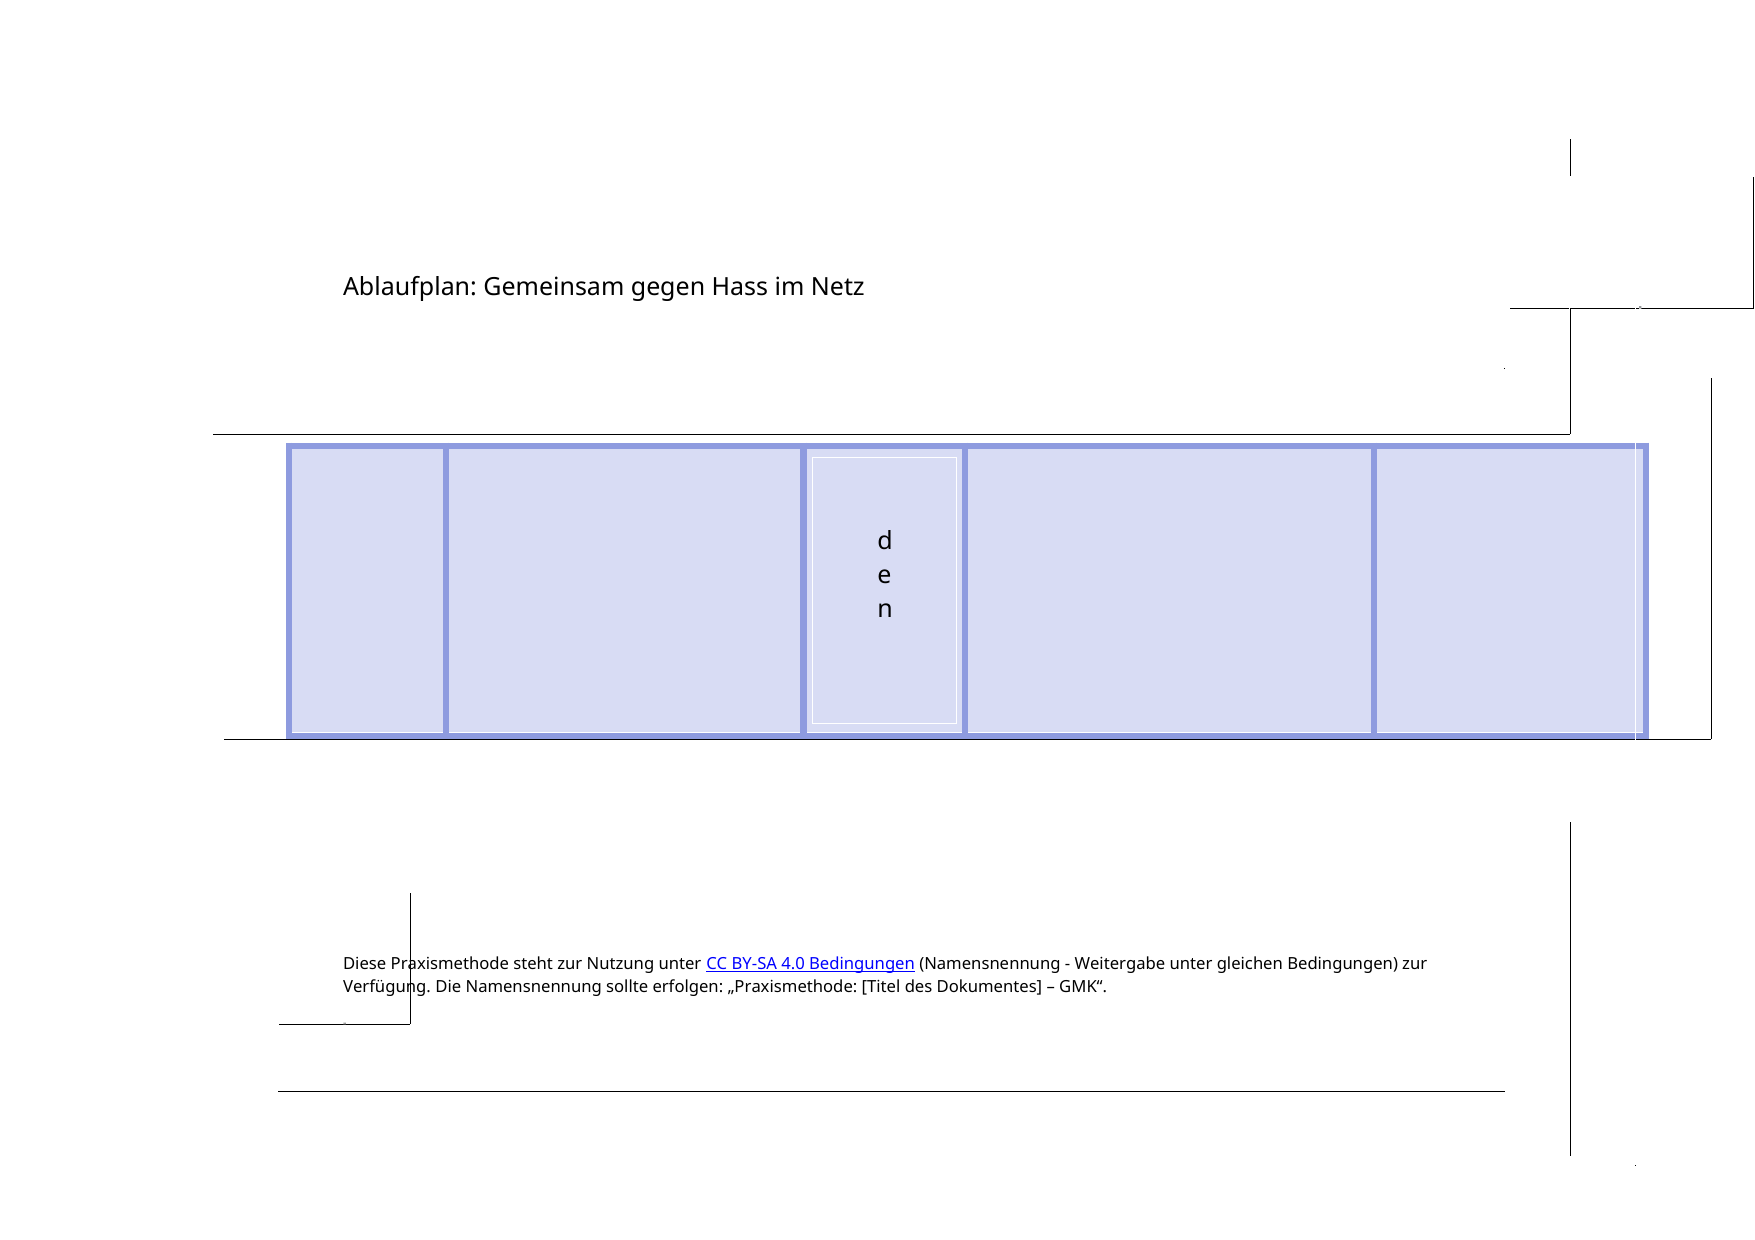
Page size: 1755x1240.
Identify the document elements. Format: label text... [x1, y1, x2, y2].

table_cell den [807, 449, 962, 732]
table_cell [968, 449, 1371, 732]
table_cell [1377, 449, 1635, 732]
table_cell [449, 449, 800, 732]
table_cell [292, 449, 443, 732]
